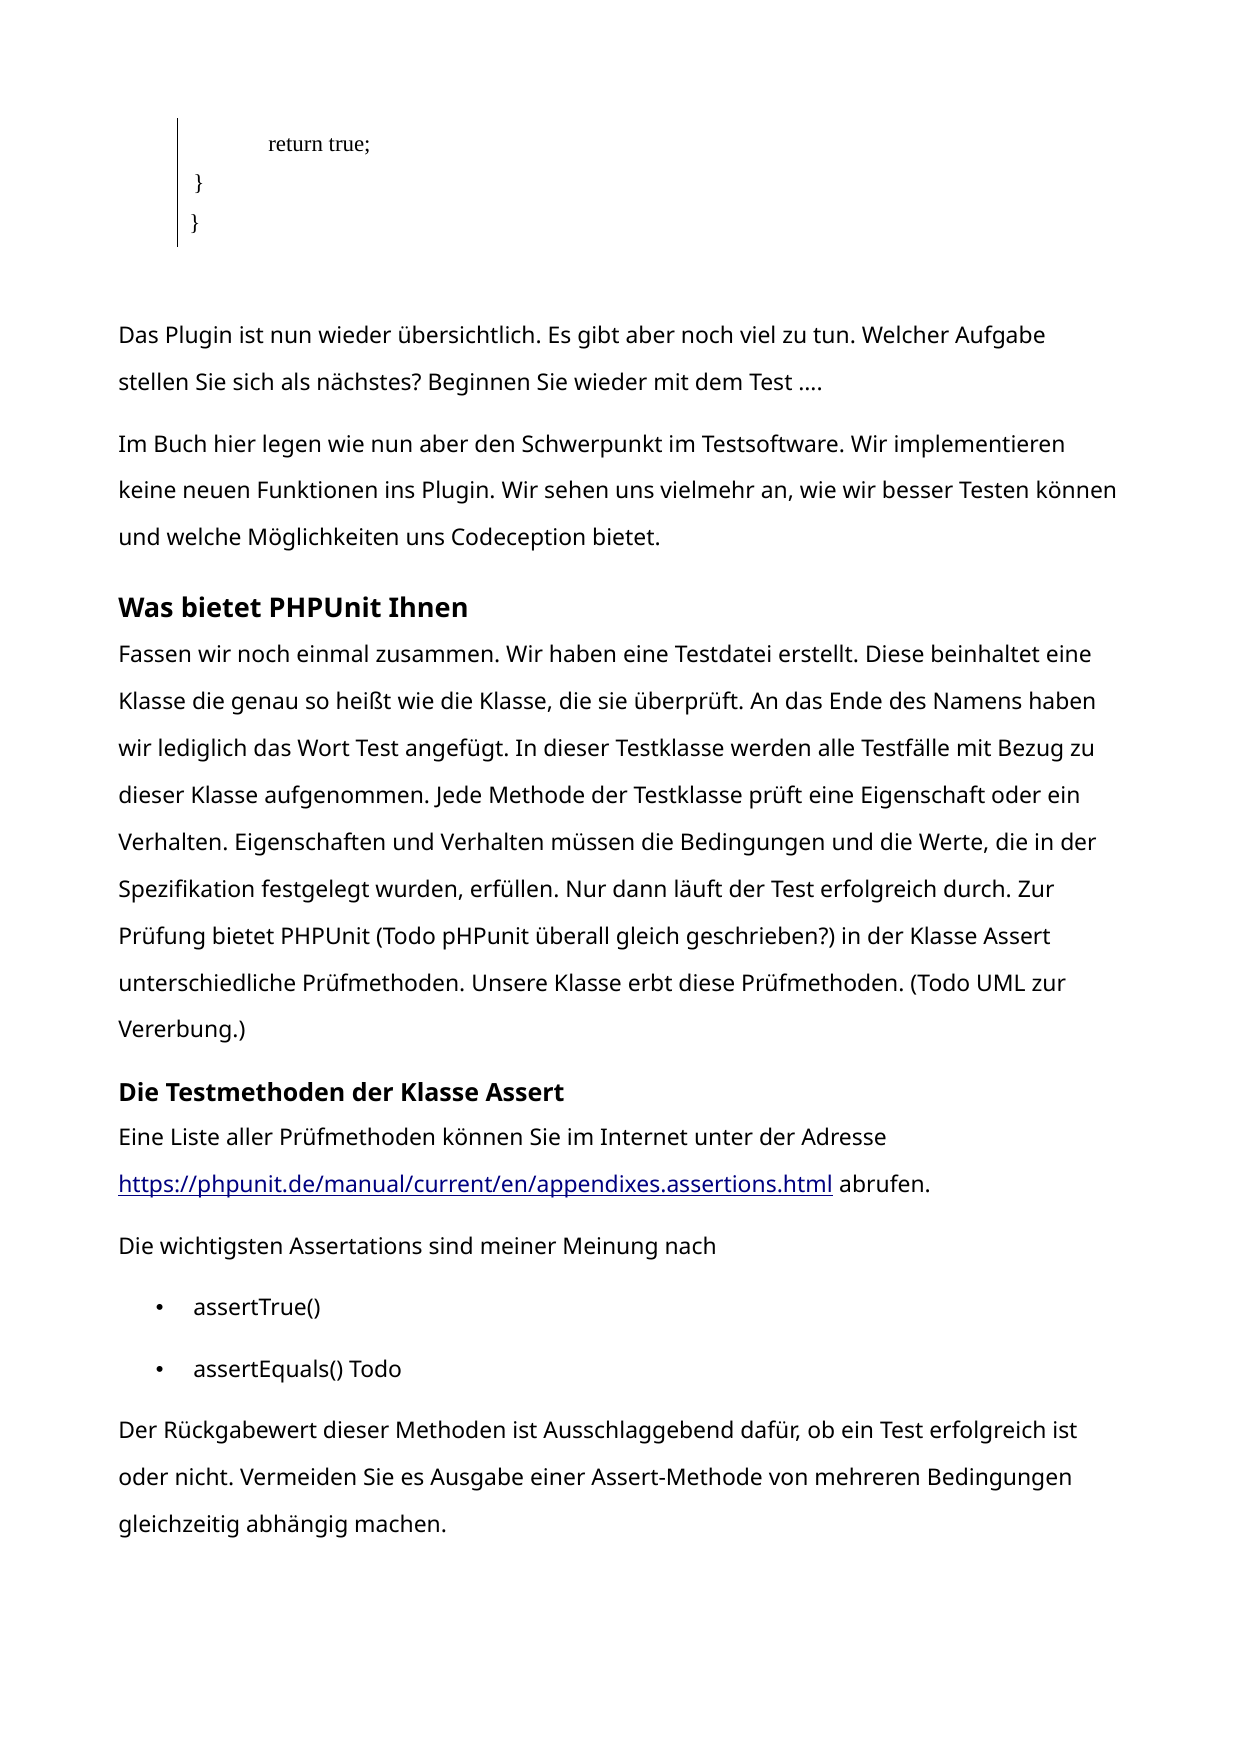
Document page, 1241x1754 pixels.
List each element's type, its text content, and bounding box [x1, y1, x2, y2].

list assertTrue() [156, 1291, 1122, 1322]
text return true; } } [178, 118, 1122, 247]
text Eine Liste aller Prüfmethoden können Sie im Internet unter der Adresse https://phpunit.de/manual/current/en/appendixes.assertions.html abrufen. [118, 1121, 1122, 1199]
subtitle Was bietet PHPUnit Ihnen [118, 589, 1122, 626]
list assertEquals() Todo [156, 1353, 1122, 1384]
text Der Rückgabewert dieser Methoden ist Ausschlaggebend dafür, ob ein Test erfolgreich ist oder nicht. Vermeiden Sie es Ausgabe einer Assert-Methode von mehreren Bedingungen gleichzeitig abhängig machen. [118, 1414, 1122, 1539]
text Fassen wir noch einmal zusammen. Wir haben eine Testdatei erstellt. Diese beinhaltet eine Klasse die genau so heißt wie die Klasse, die sie überprüft. An das Ende des Namens haben wir lediglich das Wort Test angefügt. In dieser Testklasse werden alle Testfälle mit Bezug zu dieser Klasse aufgenommen. Jede Methode der Testklasse prüft eine Eigenschaft oder ein Verhalten. Eigenschaften und Verhalten müssen die Bedingungen und die Werte, die in der Spezifikation festgelegt wurden, erfüllen. Nur dann läuft der Test erfolgreich durch. Zur Prüfung bietet PHPUnit (Todo pHPunit überall gleich geschrieben?) in der Klasse Assert unterschiedliche Prüfmethoden. Unsere Klasse erbt diese Prüfmethoden. (Todo UML zur Vererbung.) [118, 638, 1122, 1044]
text Im Buch hier legen wie nun aber den Schwerpunkt im Testsoftware. Wir implementieren keine neuen Funktionen ins Plugin. Wir sehen uns vielmehr an, wie wir besser Testen können und welche Möglichkeiten uns Codeception bietet. [118, 427, 1122, 552]
text Die wichtigsten Assertations sind meiner Meinung nach [118, 1230, 1122, 1261]
text Das Plugin ist nun wieder übersichtlich. Es gibt aber noch viel zu tun. Welcher Aufgabe stellen Sie sich als nächstes? Beginnen Sie wieder mit dem Test …. [118, 319, 1122, 397]
subtitle Die Testmethoden der Klasse Assert [118, 1075, 1122, 1109]
